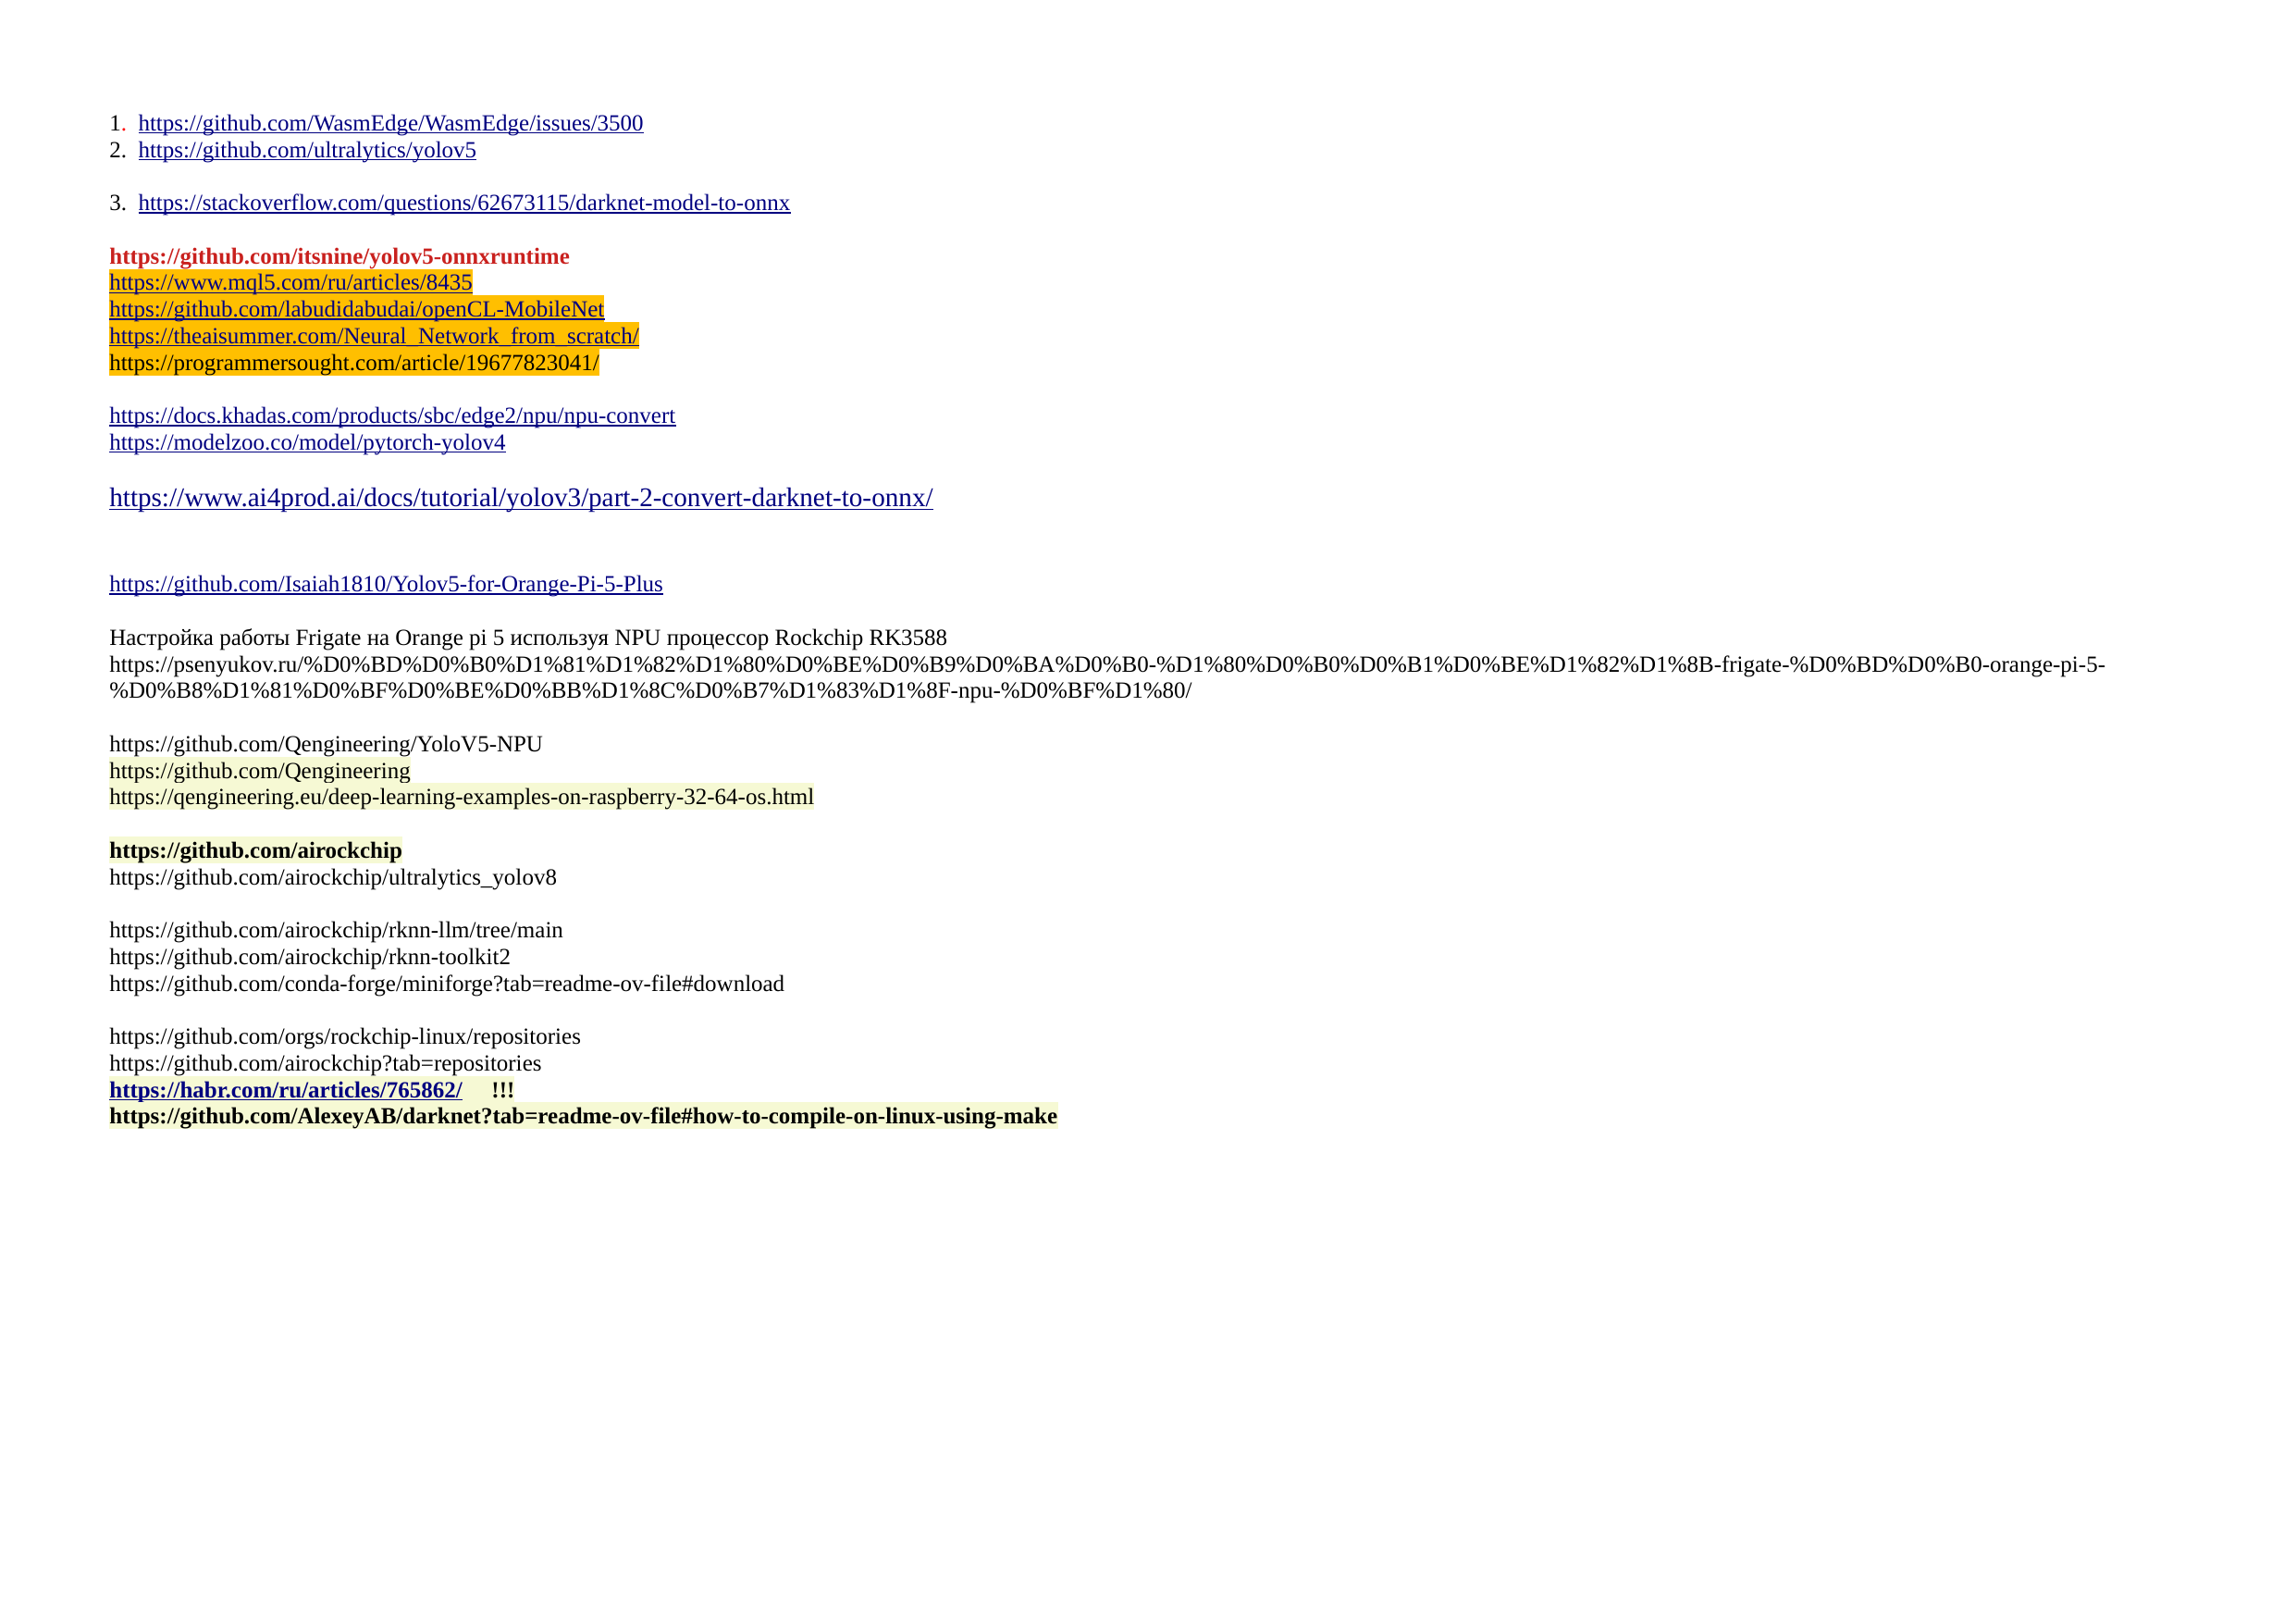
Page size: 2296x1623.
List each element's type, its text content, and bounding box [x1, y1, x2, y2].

text https://docs.khadas.com/products/sbc/edge2/npu/npu-convert [109, 402, 2186, 428]
text https://habr.com/ru/articles/765862/ !!! [109, 1076, 2186, 1102]
text https://github.com/conda-forge/miniforge?tab=readme-ov-file#download [109, 970, 2186, 996]
text https://programmersought.com/article/19677823041/ [109, 349, 2186, 376]
text https://github.com/labudidabudai/openCL-MobileNet [109, 295, 2186, 322]
text https://github.com/airockchip/ultralytics_yolov8 [109, 863, 2186, 889]
text https://github.com/Qengineering [109, 757, 2186, 783]
text https://github.com/airockchip [109, 836, 2186, 863]
text https://www.ai4prod.ai/docs/tutorial/yolov3/part-2-convert-darknet-to-onnx/ [109, 482, 2186, 513]
text https://theaisummer.com/Neural_Network_from_scratch/ [109, 322, 2186, 349]
text https://github.com/Qengineering/YoloV5-NPU [109, 730, 2186, 757]
text https://github.com/airockchip/rknn-toolkit2 [109, 943, 2186, 970]
text https://github.com/airockchip?tab=repositories [109, 1049, 2186, 1076]
text https://github.com/orgs/rockchip-linux/repositories [109, 1022, 2186, 1049]
text https://github.com/airockchip/rknn-llm/tree/main [109, 916, 2186, 943]
text https://psenyukov.ru/%D0%BD%D0%B0%D1%81%D1%82%D1%80%D0%BE%D0%B9%D0%BA%D0%B0-%D1%80%D0%B0%D0%B1%D0%BE%D1%82%D1%8B-frigate-%D0%BD%D0%B0-orange-pi-5-%D0%B8%D1%81%D0%BF%D0%BE%D0%BB%D1%8C%D0%B7%D1%83%D1%8F-npu-%D0%BF%D1%80/ [109, 650, 2186, 703]
text https://github.com/AlexeyAB/darknet?tab=readme-ov-file#how-to-compile-on-linux-using-make [109, 1102, 2186, 1129]
text https://www.mql5.com/ru/articles/8435 [109, 269, 2186, 295]
text 1. https://github.com/WasmEdge/WasmEdge/issues/3500 [109, 109, 2186, 136]
text https://modelzoo.co/model/pytorch-yolov4 [109, 428, 2186, 455]
text Настройка работы Frigate на Orange pi 5 используя NPU процессор Rockchip RK3588 [109, 624, 2186, 650]
text https://github.com/Isaiah1810/Yolov5-for-Orange-Pi-5-Plus [109, 570, 2186, 597]
text 3. https://stackoverflow.com/questions/62673115/darknet-model-to-onnx [109, 189, 2186, 216]
text https://qengineering.eu/deep-learning-examples-on-raspberry-32-64-os.html [109, 783, 2186, 810]
text 2. https://github.com/ultralytics/yolov5 [109, 136, 2186, 163]
text https://github.com/itsnine/yolov5-onnxruntime [109, 242, 2186, 269]
